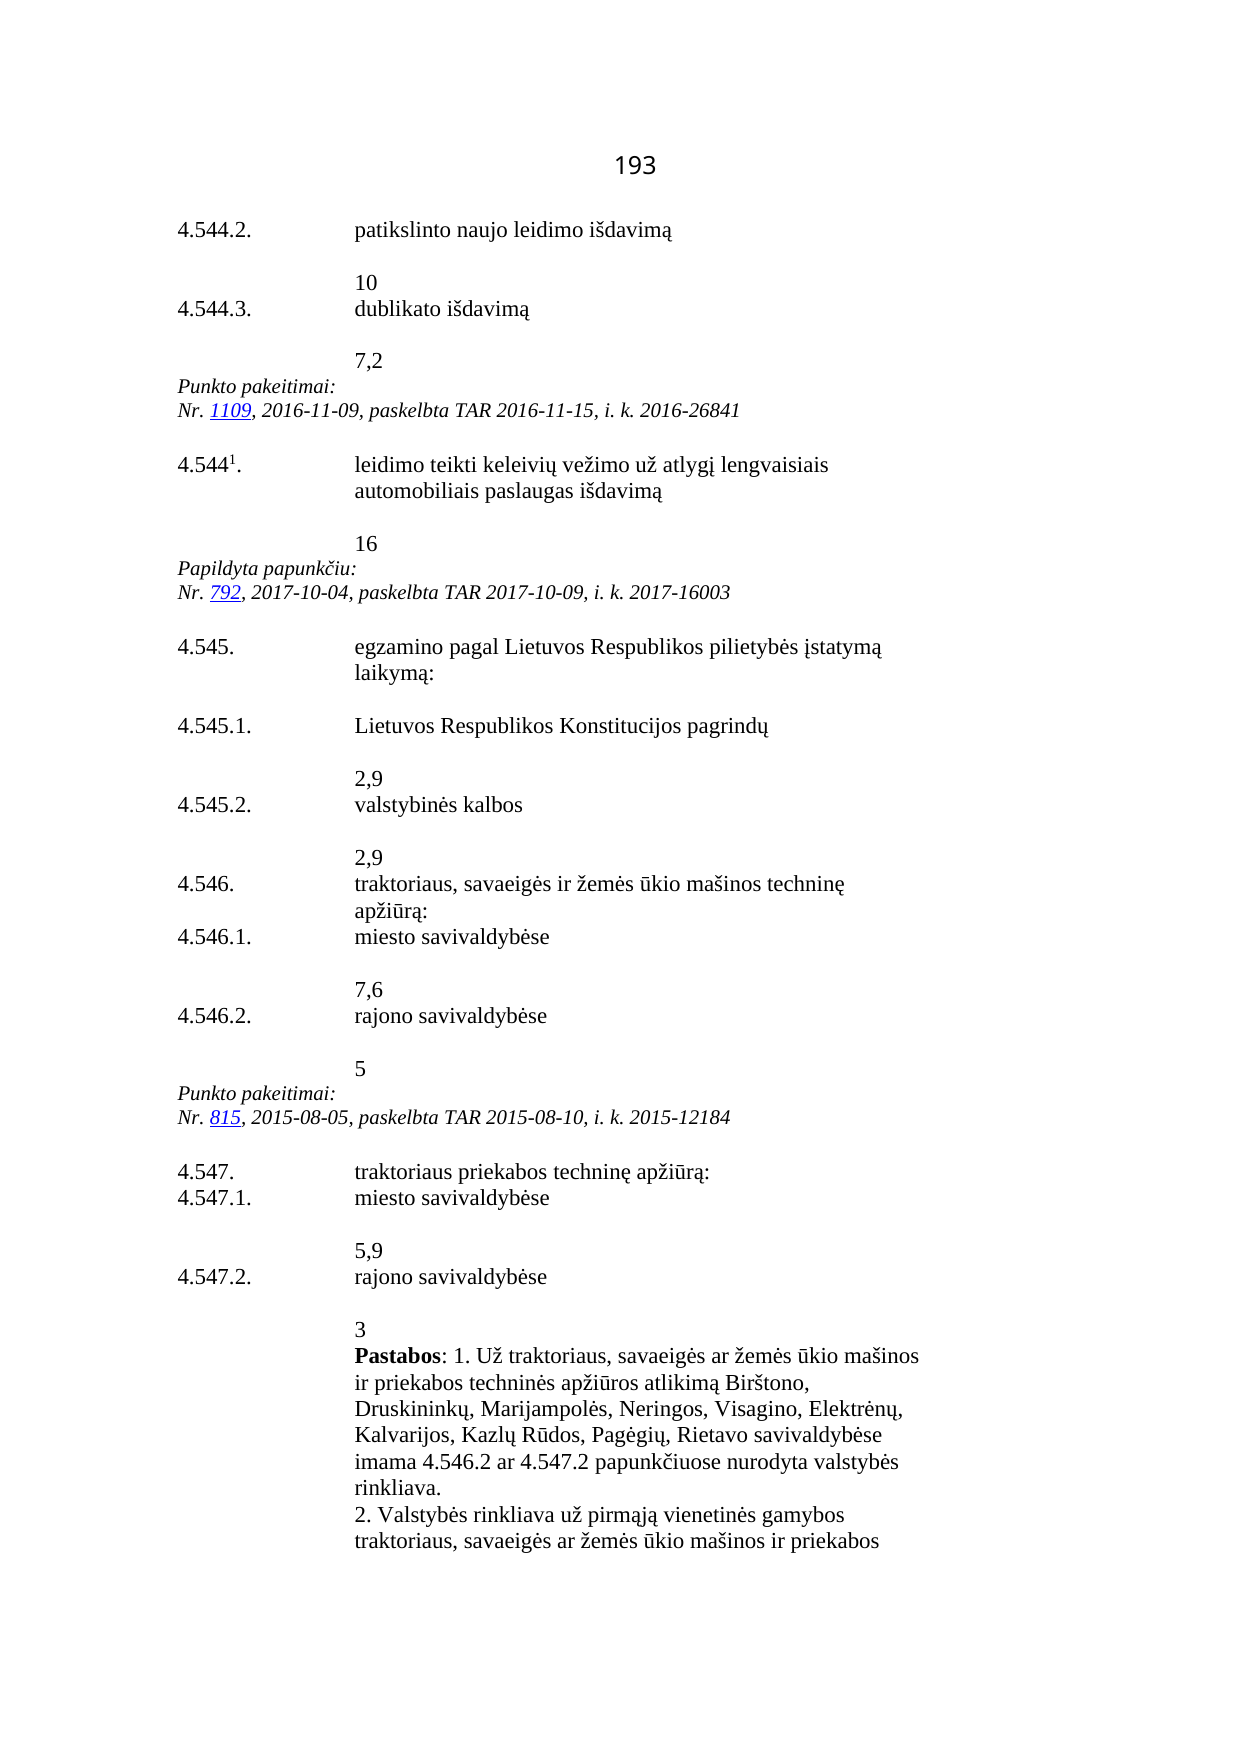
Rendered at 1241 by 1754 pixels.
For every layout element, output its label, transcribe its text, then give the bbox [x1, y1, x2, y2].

text automobiliais paslaugas išdavimą 16 [354, 477, 945, 556]
text 4.544.2. patikslinto naujo leidimo išdavimą 10 [177, 216, 892, 295]
text Nr. 1109, 2016-11-09, paskelbta TAR 2016-11-15, i. k. 2016-26841 [177, 398, 1093, 422]
text 4.5441. leidimo teikti keleivių vežimo už atlygį lengvaisiais [177, 451, 945, 477]
text 4.545.1. Lietuvos Respublikos Konstitucijos pagrindų 2,9 [177, 712, 945, 791]
text Pastabos: 1. Už traktoriaus, savaeigės ar žemės ūkio mašinos [354, 1342, 945, 1369]
text Punkto pakeitimai: [177, 1081, 1093, 1105]
text Nr. 815, 2015-08-05, paskelbta TAR 2015-08-10, i. k. 2015-12184 [177, 1105, 1093, 1129]
text 4.544.3. dublikato išdavimą 7,2 [177, 295, 892, 374]
text rinkliava. [354, 1474, 945, 1501]
text 2. Valstybės rinkliava už pirmąją vienetinės gamybos [354, 1501, 945, 1527]
text imama 4.546.2 ar 4.547.2 papunkčiuose nurodyta valstybės [354, 1448, 945, 1474]
text 4.545.2. valstybinės kalbos 2,9 [177, 791, 945, 870]
text Punkto pakeitimai: [177, 374, 1093, 398]
text Druskininkų, Marijampolės, Neringos, Visagino, Elektrėnų, [354, 1395, 945, 1422]
text 4.546. traktoriaus, savaeigės ir žemės ūkio mašinos techninę [177, 870, 945, 897]
text Nr. 792, 2017-10-04, paskelbta TAR 2017-10-09, i. k. 2017-16003 [177, 580, 1093, 604]
text 4.546.1. miesto savivaldybėse 7,6 [177, 923, 945, 1002]
text Kalvarijos, Kazlų Rūdos, Pagėgių, Rietavo savivaldybėse [354, 1422, 945, 1448]
text 4.546.2. rajono savivaldybėse 5 [177, 1002, 945, 1081]
text 4.545. egzamino pagal Lietuvos Respublikos pilietybės įstatymą laikymą: [177, 633, 945, 712]
text ir priekabos techninės apžiūros atlikimą Birštono, [354, 1369, 945, 1395]
text 4.547.2. rajono savivaldybėse 3 [177, 1263, 945, 1342]
text 4.547.1. miesto savivaldybėse 5,9 [177, 1184, 945, 1263]
text 4.547. traktoriaus priekabos techninę apžiūrą: [177, 1158, 945, 1184]
text apžiūrą: [354, 897, 945, 923]
text Papildyta papunkčiu: [177, 556, 1093, 580]
text traktoriaus, savaeigės ar žemės ūkio mašinos ir priekabos [354, 1527, 945, 1553]
